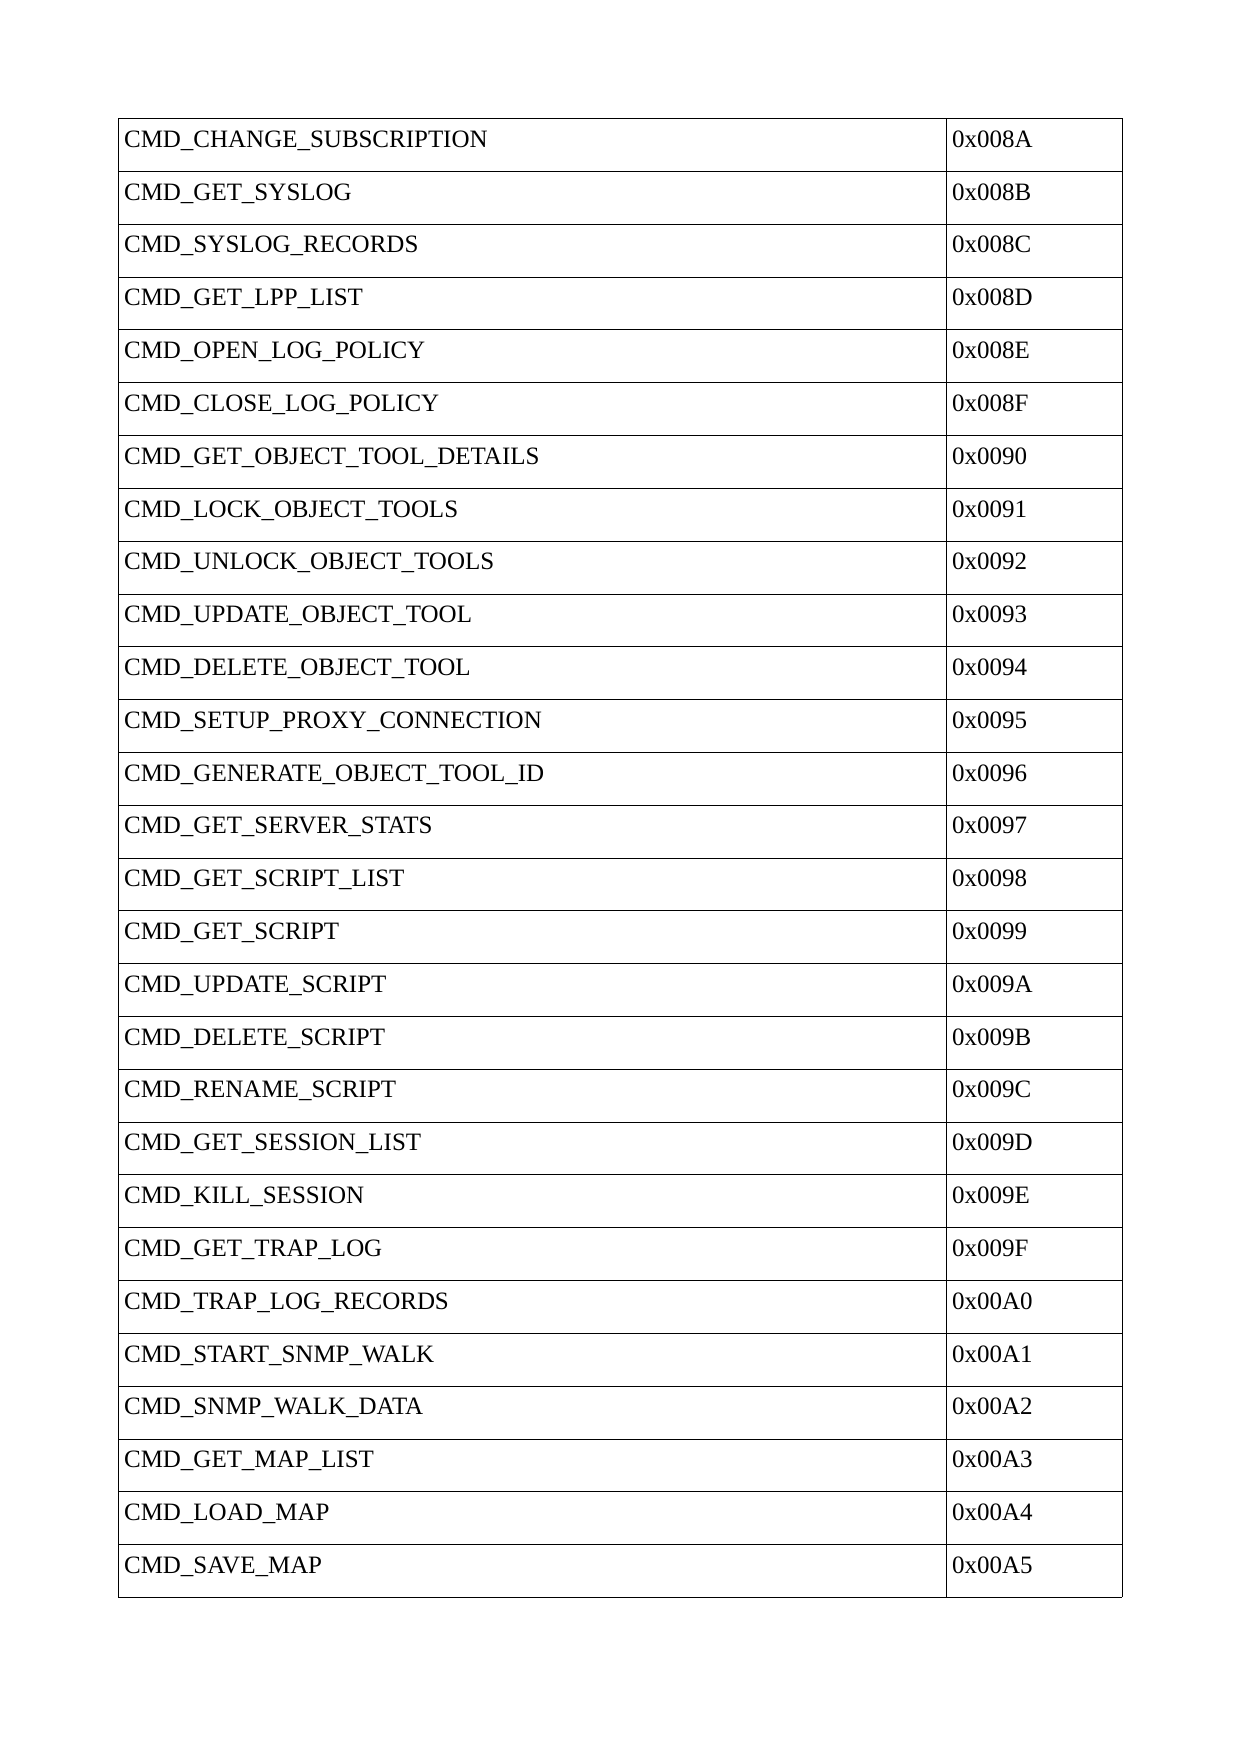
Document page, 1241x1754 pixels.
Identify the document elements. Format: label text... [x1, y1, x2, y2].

table_cell CMD_DELETE_OBJECT_TOOL [119, 647, 946, 699]
table_cell CMD_GET_SERVER_STATS [119, 806, 946, 857]
table_cell 0x008F [947, 383, 1122, 435]
table_cell 0x009B [947, 1017, 1122, 1069]
table_cell 0x00A2 [947, 1387, 1122, 1438]
table_cell 0x0092 [947, 542, 1122, 593]
table_cell CMD_GET_TRAP_LOG [119, 1228, 946, 1280]
table_cell 0x00A0 [947, 1281, 1122, 1333]
table_cell CMD_KILL_SESSION [119, 1175, 946, 1227]
table_cell 0x009C [947, 1070, 1122, 1122]
table_cell 0x009A [947, 964, 1122, 1016]
table_cell CMD_SETUP_PROXY_CONNECTION [119, 700, 946, 752]
table_cell CMD_LOCK_OBJECT_TOOLS [119, 489, 946, 541]
table_cell 0x008E [947, 330, 1122, 382]
table_cell CMD_GET_OBJECT_TOOL_DETAILS [119, 436, 946, 488]
table_cell 0x00A5 [947, 1545, 1122, 1597]
table_cell 0x00A1 [947, 1334, 1122, 1386]
table_cell 0x008A [947, 119, 1122, 171]
table_cell CMD_GET_MAP_LIST [119, 1440, 946, 1491]
table_cell CMD_GET_SCRIPT [119, 911, 946, 963]
table_cell 0x009F [947, 1228, 1122, 1280]
table_cell 0x0090 [947, 436, 1122, 488]
table_cell 0x0095 [947, 700, 1122, 752]
table_cell CMD_GET_SESSION_LIST [119, 1123, 946, 1174]
table_cell CMD_LOAD_MAP [119, 1492, 946, 1544]
table_cell 0x0098 [947, 859, 1122, 910]
table_cell 0x0097 [947, 806, 1122, 857]
table_cell CMD_GENERATE_OBJECT_TOOL_ID [119, 753, 946, 805]
table_cell CMD_SAVE_MAP [119, 1545, 946, 1597]
table_cell 0x00A4 [947, 1492, 1122, 1544]
table_cell 0x008C [947, 225, 1122, 277]
table_cell 0x009E [947, 1175, 1122, 1227]
table_cell CMD_GET_LPP_LIST [119, 278, 946, 329]
table_cell CMD_CHANGE_SUBSCRIPTION [119, 119, 946, 171]
table_cell 0x00A3 [947, 1440, 1122, 1491]
table_cell CMD_UPDATE_SCRIPT [119, 964, 946, 1016]
table_cell CMD_TRAP_LOG_RECORDS [119, 1281, 946, 1333]
table_cell CMD_DELETE_SCRIPT [119, 1017, 946, 1069]
table_cell CMD_CLOSE_LOG_POLICY [119, 383, 946, 435]
table_cell 0x0099 [947, 911, 1122, 963]
table_cell CMD_START_SNMP_WALK [119, 1334, 946, 1386]
table_cell 0x008B [947, 172, 1122, 224]
table_cell 0x0091 [947, 489, 1122, 541]
table_cell CMD_SNMP_WALK_DATA [119, 1387, 946, 1438]
table_cell CMD_OPEN_LOG_POLICY [119, 330, 946, 382]
table_cell CMD_UNLOCK_OBJECT_TOOLS [119, 542, 946, 593]
table_cell 0x0096 [947, 753, 1122, 805]
table_cell 0x0093 [947, 595, 1122, 646]
table_cell 0x008D [947, 278, 1122, 329]
table_cell CMD_RENAME_SCRIPT [119, 1070, 946, 1122]
table_cell CMD_SYSLOG_RECORDS [119, 225, 946, 277]
table_cell CMD_GET_SCRIPT_LIST [119, 859, 946, 910]
table_cell 0x009D [947, 1123, 1122, 1174]
table_cell CMD_GET_SYSLOG [119, 172, 946, 224]
table_cell CMD_UPDATE_OBJECT_TOOL [119, 595, 946, 646]
table_cell 0x0094 [947, 647, 1122, 699]
